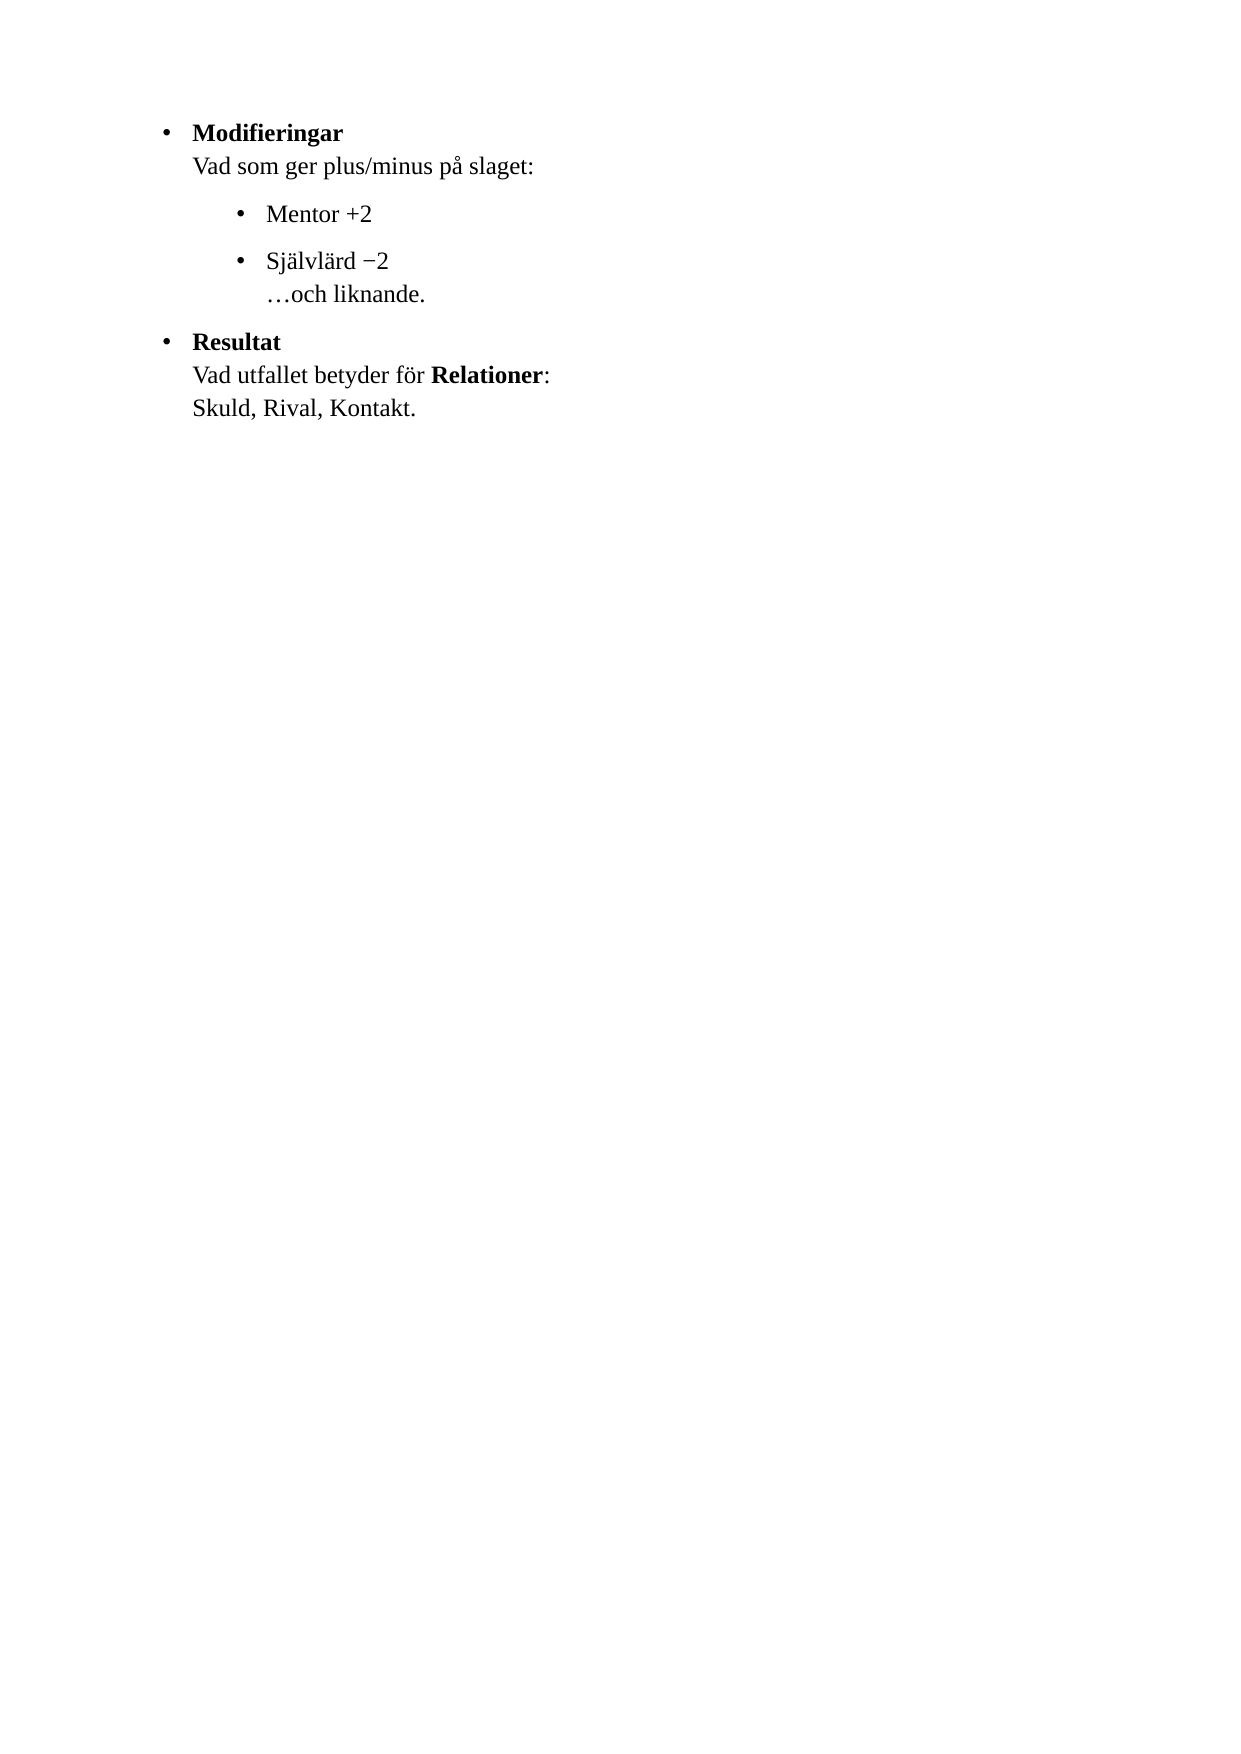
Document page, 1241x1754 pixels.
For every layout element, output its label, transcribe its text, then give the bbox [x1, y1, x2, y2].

list Självlärd −2 …och liknande. [236, 246, 1122, 308]
list Resultat Vad utfallet betyder för Relationer: Skuld, Rival, Kontakt. [162, 327, 1122, 422]
list Modifieringar Vad som ger plus/minus på slaget: [162, 118, 1122, 180]
list Mentor +2 [236, 199, 1122, 227]
